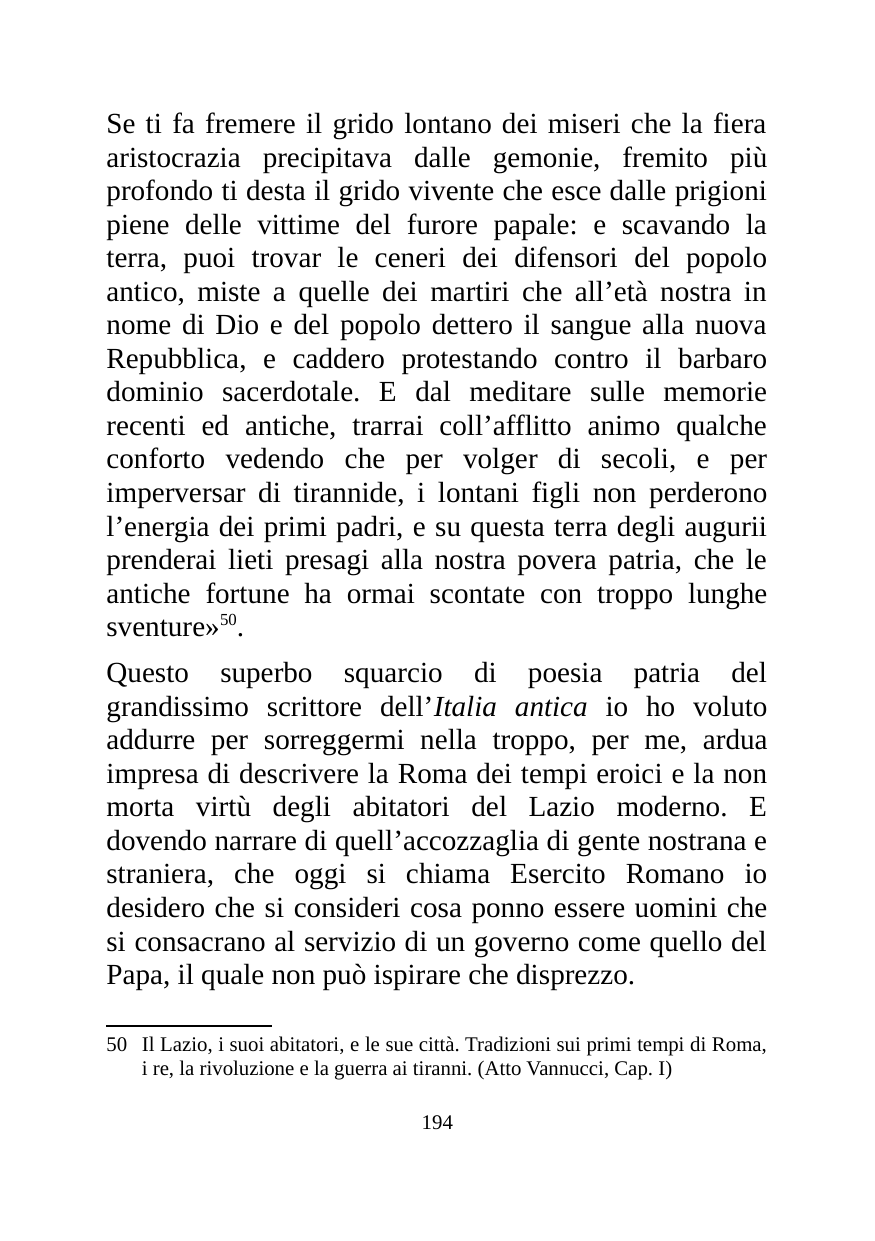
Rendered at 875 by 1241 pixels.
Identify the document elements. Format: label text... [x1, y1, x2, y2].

text Il Lazio, i suoi abitatori, e le sue città. Tradizioni sui primi tempi di Roma, i re, la rivoluzione e la guerra ai tiranni. (Atto Vannucci, Cap. I) [106, 1032, 768, 1080]
text Questo superbo squarcio di poesia patria del grandissimo scrittore dell’Italia antica io ho voluto addurre per sorreggermi nella troppo, per me, ardua impresa di descrivere la Roma dei tempi eroici e la non morta virtù degli abitatori del Lazio moderno. E dovendo narrare di quell’accozzaglia di gente nostrana e straniera, che oggi si chiama Esercito Romano io desidero che si consideri cosa ponno essere uomini che si consacrano al servizio di un governo come quello del Papa, il quale non può ispirare che disprezzo. [106, 655, 768, 991]
text Se ti fa fremere il grido lontano dei miseri che la fiera aristocrazia precipitava dalle gemonie, fremito più profondo ti desta il grido vivente che esce dalle prigioni piene delle vittime del furore papale: e scavando la terra, puoi trovar le ceneri dei difensori del popolo antico, miste a quelle dei martiri che all’età nostra in nome di Dio e del popolo dettero il sangue alla nuova Repubblica, e caddero protestando contro il barbaro dominio sacerdotale. E dal meditare sulle memorie recenti ed antiche, trarrai coll’afflitto animo qualche conforto vedendo che per volger di secoli, e per imperversar di tirannide, i lontani figli non perderono l’energia dei primi padri, e su questa terra degli augurii prenderai lieti presagi alla nostra povera patria, che le antiche fortune ha ormai scontate con troppo lunghe sventure». [106, 106, 768, 643]
